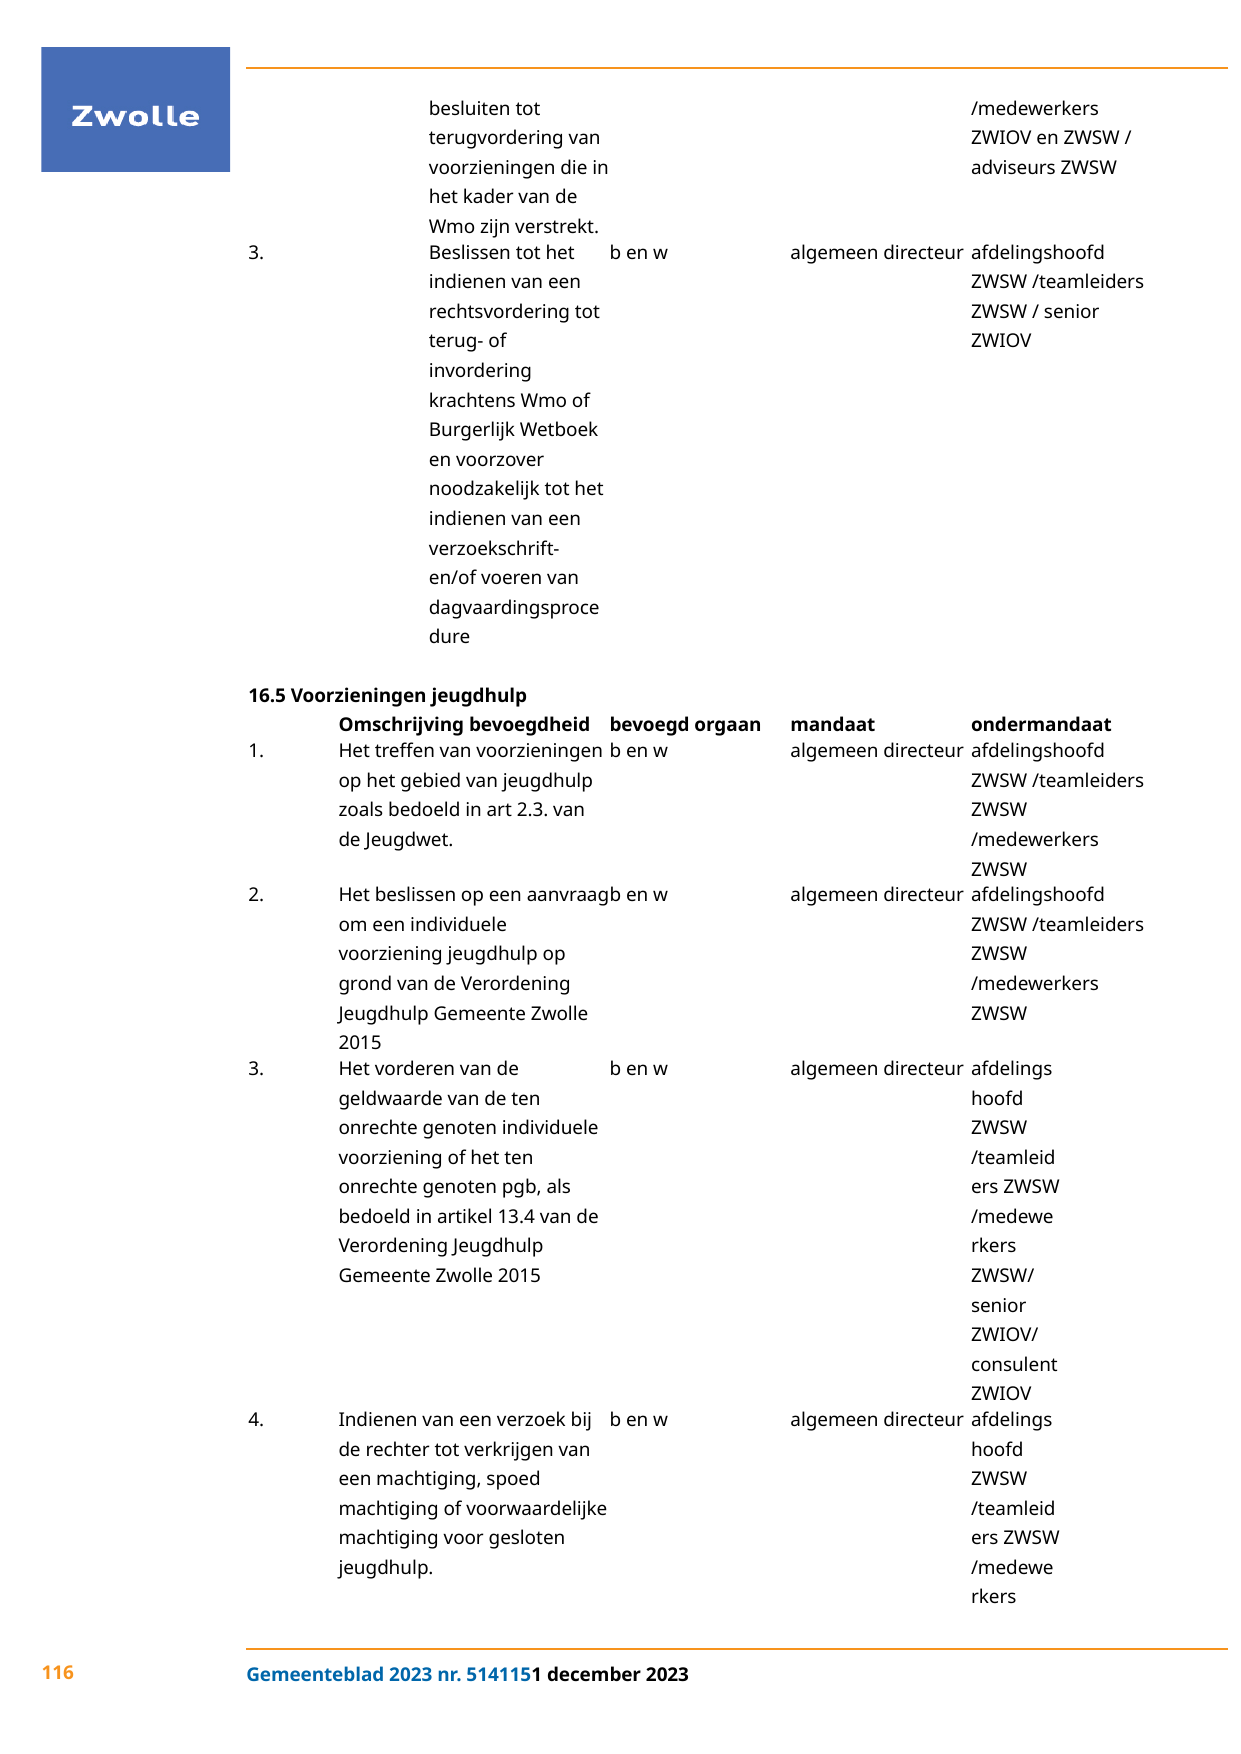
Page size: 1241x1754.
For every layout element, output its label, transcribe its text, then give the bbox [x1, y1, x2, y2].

table_header Omschrijving bevoegdheid [338, 712, 609, 737]
table_cell b en w [609, 738, 790, 881]
table_header mandaat [790, 712, 971, 737]
table_cell b en w [609, 1055, 790, 1406]
table_cell algemeen directeur [790, 1055, 971, 1406]
table_cell algemeen directeur [790, 1406, 971, 1609]
table_cell Het beslissen op een aanvraag om een individuele voorziening jeugdhulp op grond van de Verordening Jeugdhulp Gemeente Zwolle 2015 [338, 881, 609, 1055]
table_cell Het vorderen van de geldwaarde van de ten onrechte genoten individuele voorziening of het ten onrechte genoten pgb, als bedoeld in artikel 13.4 van de Verordening Jeugdhulp Gemeente Zwolle 2015 [338, 1055, 609, 1406]
table_cell afdelingshoofd ZWSW /teamleiders ZWSW / senior ZWIOV [971, 239, 1152, 649]
table_header bevoegd orgaan [609, 712, 790, 737]
table_header ondermandaat [971, 712, 1152, 737]
table_cell 4. [248, 1406, 338, 1609]
table_cell algemeen directeur [790, 738, 971, 881]
table_cell b en w [609, 239, 790, 649]
table_cell algemeen directeur [790, 239, 971, 649]
picture [41, 47, 231, 172]
table_cell [248, 95, 429, 239]
table_cell Het treffen van voorzieningen op het gebied van jeugdhulp zoals bedoeld in art 2.3. van de Jeugdwet. [338, 738, 609, 881]
table_cell afdelingshoofd ZWSW /teamleiders ZWSW /medewerkers ZWSW [971, 881, 1152, 1055]
table_cell afdelingshoofd ZWSW /teamleiders ZWSW /medewerkers ZWSW [971, 738, 1152, 881]
table_cell Beslissen tot het indienen van een rechtsvordering tot terug- of invordering krachtens Wmo of Burgerlijk Wetboek en voorzover noodzakelijk tot het indienen van een verzoekschrift- en/of voeren van dagvaardingsprocedure [429, 239, 609, 649]
table_cell algemeen directeur [790, 881, 971, 1055]
table_cell 1. [248, 738, 338, 881]
table_cell 2. [248, 881, 338, 1055]
table_cell b en w [609, 881, 790, 1055]
table_cell 3. [248, 1055, 338, 1406]
table_cell /medewerkers ZWIOV en ZWSW / adviseurs ZWSW [971, 95, 1152, 239]
table_cell [609, 95, 790, 239]
table_cell 3. [248, 239, 429, 649]
table_cell afdelingshoofd ZWSW /teamleiders ZWSW /medewerkers ZWSW/ senior ZWIOV/ consulent ZWIOV [971, 1055, 1061, 1406]
table_cell Indienen van een verzoek bij de rechter tot verkrijgen van een machtiging, spoed machtiging of voorwaardelijke machtiging voor gesloten jeugdhulp. [338, 1406, 609, 1609]
text 16.5 Voorzieningen jeugdhulp [248, 682, 1152, 708]
table_cell besluiten tot terugvordering van voorzieningen die in het kader van de Wmo zijn verstrekt. [429, 95, 609, 239]
table_header [248, 712, 338, 737]
table_cell afdelingshoofd ZWSW /teamleiders ZWSW /medewerkers [971, 1406, 1061, 1609]
table_cell b en w [609, 1406, 790, 1609]
table_cell [790, 95, 971, 239]
